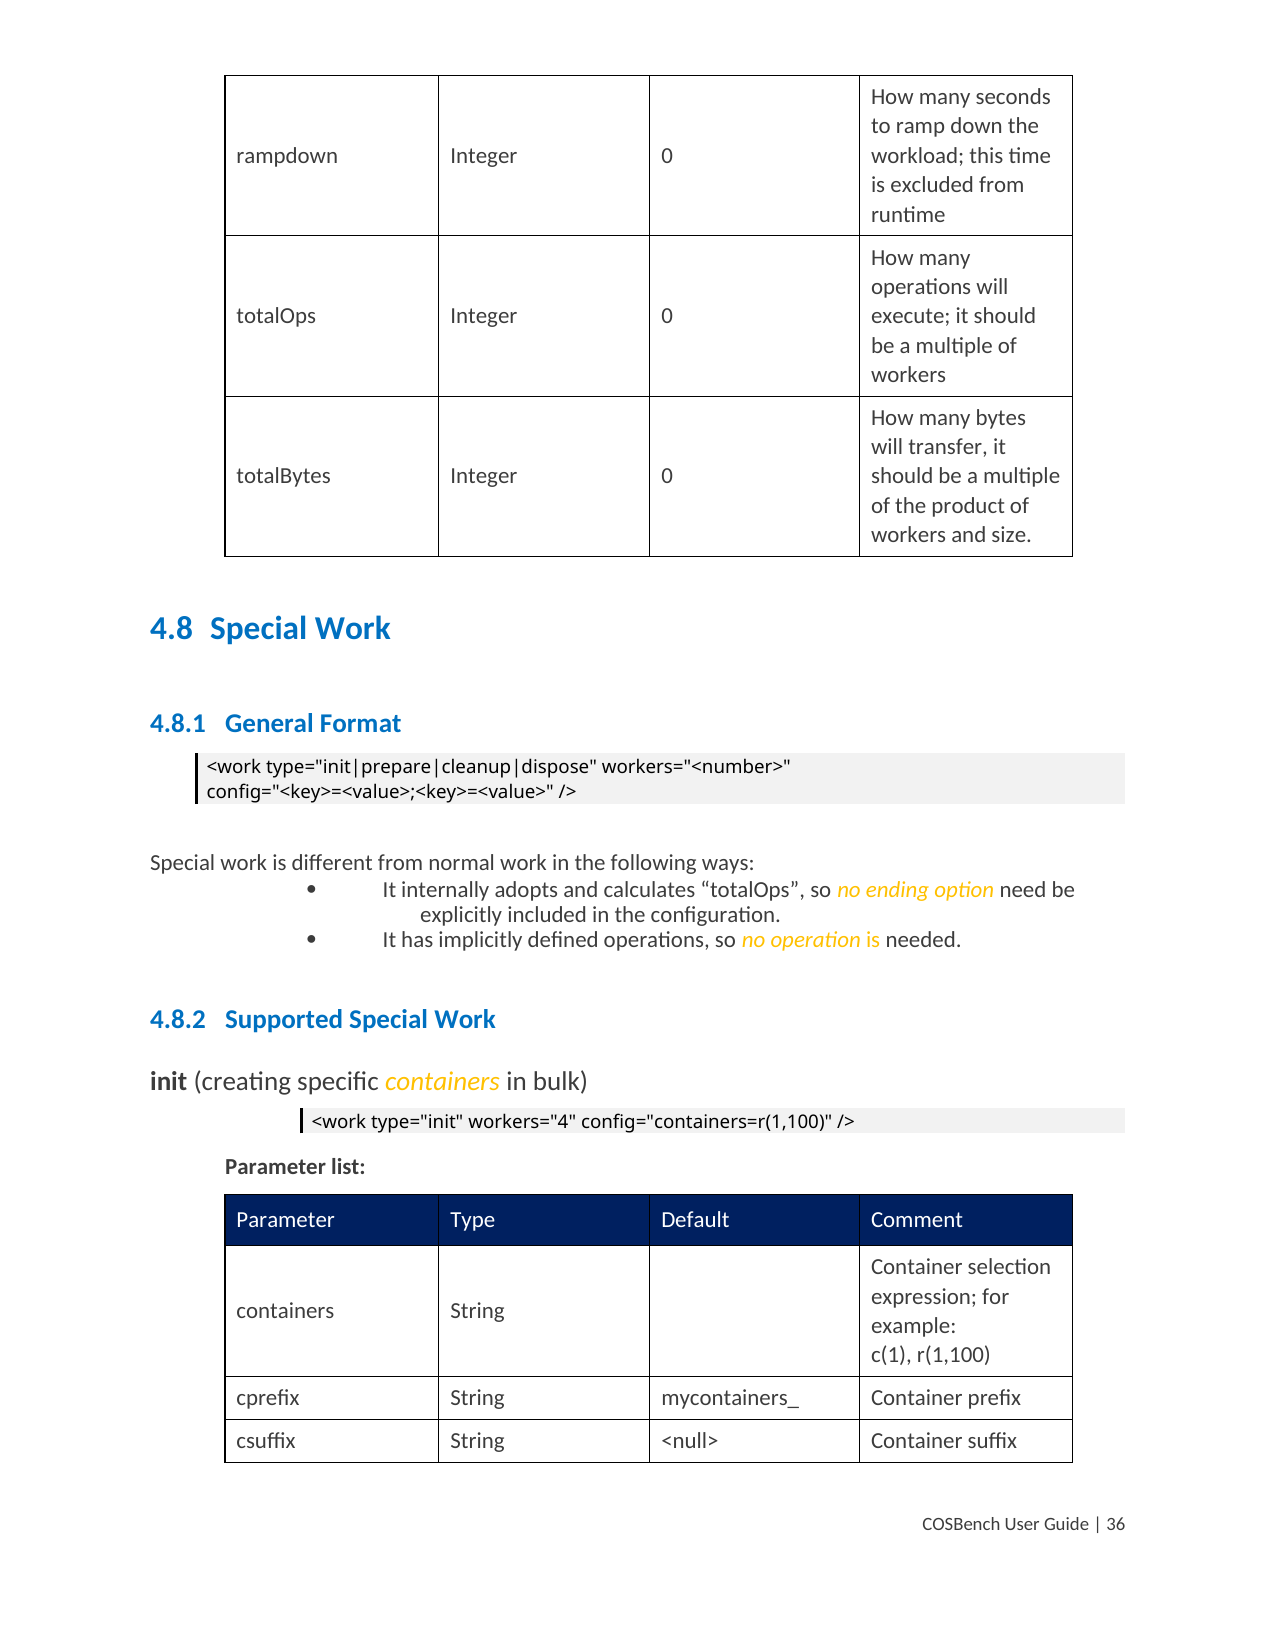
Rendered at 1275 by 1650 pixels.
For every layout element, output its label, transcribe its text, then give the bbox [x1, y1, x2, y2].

table_cell <null> [650, 1420, 859, 1462]
table_cell [650, 1246, 859, 1376]
table_cell 0 [650, 236, 859, 396]
table_header Default [650, 1195, 859, 1245]
table_cell Container prefix [860, 1377, 1072, 1419]
table_cell How many operations will execute; it should be a multiple of workers [860, 236, 1072, 396]
table_cell String [439, 1420, 649, 1462]
table_cell Container suffix [860, 1420, 1072, 1462]
table_cell 0 [650, 76, 859, 235]
table_cell rampdown [226, 76, 438, 235]
table_cell Integer [439, 236, 649, 396]
subtitle Supported Special Work [150, 1002, 1125, 1035]
list It has implicitly defined operations, so no operation is needed. [307, 927, 1125, 952]
table_cell totalBytes [226, 397, 438, 556]
table_cell Integer [439, 397, 649, 556]
table_cell How many bytes will transfer, it should be a multiple of the product of workers and size. [860, 397, 1072, 556]
table_cell cprefix [226, 1377, 438, 1419]
table_cell Integer [439, 76, 649, 235]
table_cell String [439, 1246, 649, 1376]
subtitle Special Work [150, 607, 1125, 648]
text <work type="init|prepare|cleanup|dispose" workers="<number>" config="<key>=<value>;<key>=<value>" /> [198, 753, 1125, 804]
table_cell How many seconds to ramp down the workload; this time is excluded from runtime [860, 76, 1072, 235]
text Parameter list: [225, 1152, 1125, 1180]
table_cell totalOps [226, 236, 438, 396]
table_cell 0 [650, 397, 859, 556]
table_header Type [439, 1195, 649, 1245]
table_cell csuffix [226, 1420, 438, 1462]
table_cell String [439, 1377, 649, 1419]
table_cell Container selection expression; for example: c(1), r(1,100) [860, 1246, 1072, 1376]
text <work type="init" workers="4" config="containers=r(1,100)" /> [303, 1108, 1125, 1133]
table_header Comment [860, 1195, 1072, 1245]
table_cell mycontainers_ [650, 1377, 859, 1419]
subtitle General Format [150, 706, 1125, 739]
table_header Parameter [226, 1195, 438, 1245]
table_cell containers [226, 1246, 438, 1376]
subtitle init (creating specific containers in bulk) [150, 1064, 1125, 1097]
text Special work is different from normal work in the following ways: [150, 848, 1125, 876]
list It internally adopts and calculates “totalOps”, so no ending option need be explicitly included in the configuration. [307, 877, 1125, 927]
